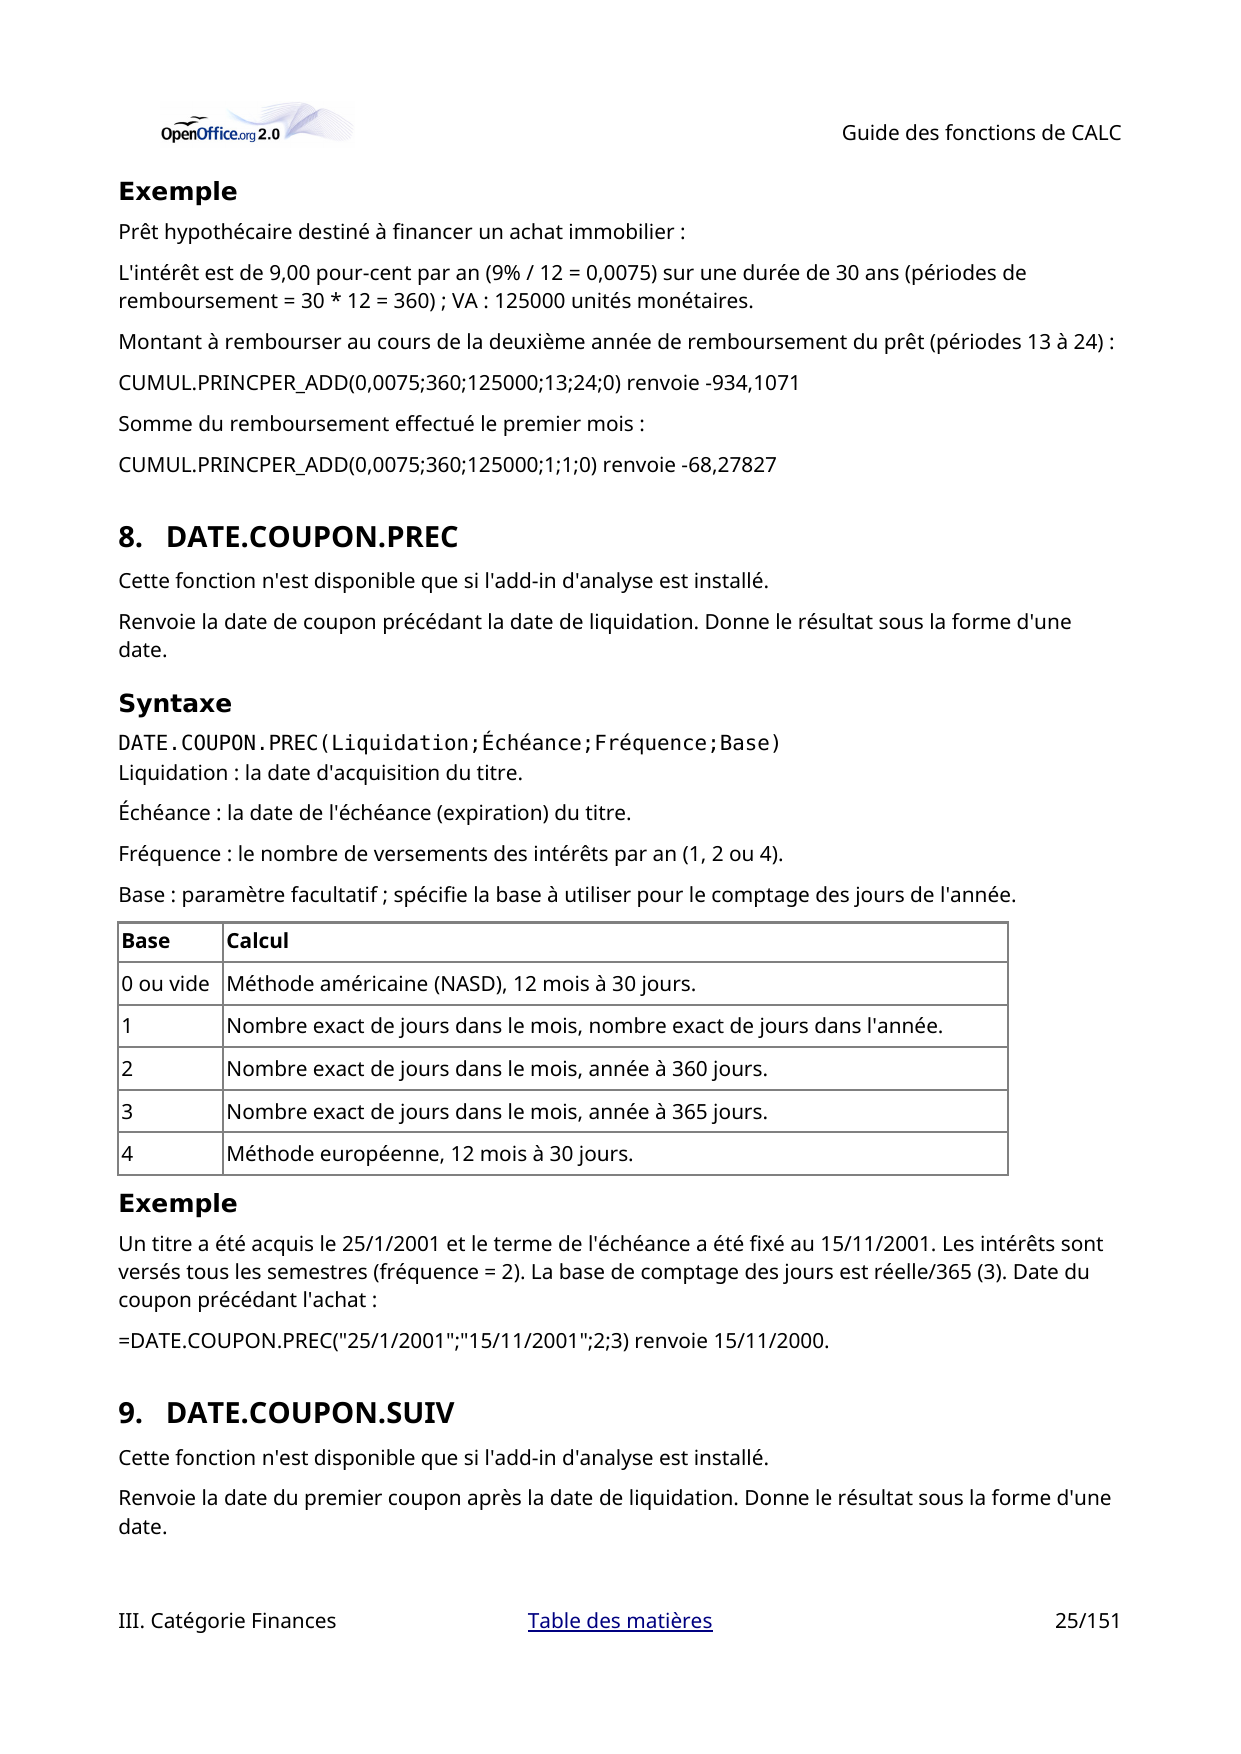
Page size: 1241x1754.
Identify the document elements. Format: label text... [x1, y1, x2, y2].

subtitle Exemple [118, 1189, 1122, 1218]
table_cell Nombre exact de jours dans le mois, nombre exact de jours dans l'année. [224, 1006, 1007, 1046]
table_header Calcul [224, 924, 1007, 961]
table_cell 4 [119, 1133, 222, 1174]
text =DATE.COUPON.PREC("25/1/2001";"15/11/2001";2;3) renvoie 15/11/2000. [118, 1327, 1122, 1355]
table_cell Nombre exact de jours dans le mois, année à 360 jours. [224, 1048, 1007, 1089]
text Échéance : la date de l'échéance (expiration) du titre. [118, 798, 1122, 827]
text DATE.COUPON.PREC(Liquidation;Échéance;Fréquence;Base) [118, 731, 1122, 756]
text Fréquence : le nombre de versements des intérêts par an (1, 2 ou 4). [118, 839, 1122, 868]
subtitle Exemple [118, 177, 1122, 206]
table_cell Méthode européenne, 12 mois à 30 jours. [224, 1133, 1007, 1174]
subtitle Syntaxe [118, 689, 1122, 718]
text Renvoie la date de coupon précédant la date de liquidation. Donne le résultat sous la forme d'une date. [118, 607, 1122, 664]
table_cell Méthode américaine (NASD), 12 mois à 30 jours. [224, 963, 1007, 1003]
text Base : paramètre facultatif ; spécifie la base à utiliser pour le comptage des jours de l'année. [118, 880, 1122, 909]
table_cell 0 ou vide [119, 963, 222, 1003]
text L'intérêt est de 9,00 pour-cent par an (9% / 12 = 0,0075) sur une durée de 30 ans (périodes de remboursement = 30 * 12 = 360) ; VA : 125000 unités monétaires. [118, 258, 1122, 315]
text Liquidation : la date d'acquisition du titre. [118, 758, 1122, 786]
text CUMUL.PRINCPER_ADD(0,0075;360;125000;1;1;0) renvoie -68,27827 [118, 450, 1122, 478]
text CUMUL.PRINCPER_ADD(0,0075;360;125000;13;24;0) renvoie -934,1071 [118, 368, 1122, 397]
text Cette fonction n'est disponible que si l'add-in d'analyse est installé. [118, 1443, 1122, 1471]
table_cell 2 [119, 1048, 222, 1089]
table_cell 3 [119, 1091, 222, 1131]
text Prêt hypothécaire destiné à financer un achat immobilier : [118, 217, 1122, 245]
table_cell Nombre exact de jours dans le mois, année à 365 jours. [224, 1091, 1007, 1131]
text Renvoie la date du premier coupon après la date de liquidation. Donne le résultat sous la forme d'une date. [118, 1483, 1122, 1540]
table_header Base [119, 924, 222, 961]
table_cell 1 [119, 1006, 222, 1046]
text Montant à rembourser au cours de la deuxième année de remboursement du prêt (périodes 13 à 24) : [118, 327, 1122, 356]
subtitle DATE.COUPON.SUIV [118, 1392, 1122, 1432]
text Un titre a été acquis le 25/1/2001 et le terme de l'échéance a été fixé au 15/11/2001. Les intérêts sont versés tous les semestres (fréquence = 2). La base de comptage des jours est réelle/365 (3). Date du coupon précédant l'achat : [118, 1229, 1122, 1314]
text Somme du remboursement effectué le premier mois : [118, 409, 1122, 437]
text Cette fonction n'est disponible que si l'add-in d'analyse est installé. [118, 566, 1122, 594]
subtitle DATE.COUPON.PREC [118, 516, 1122, 556]
